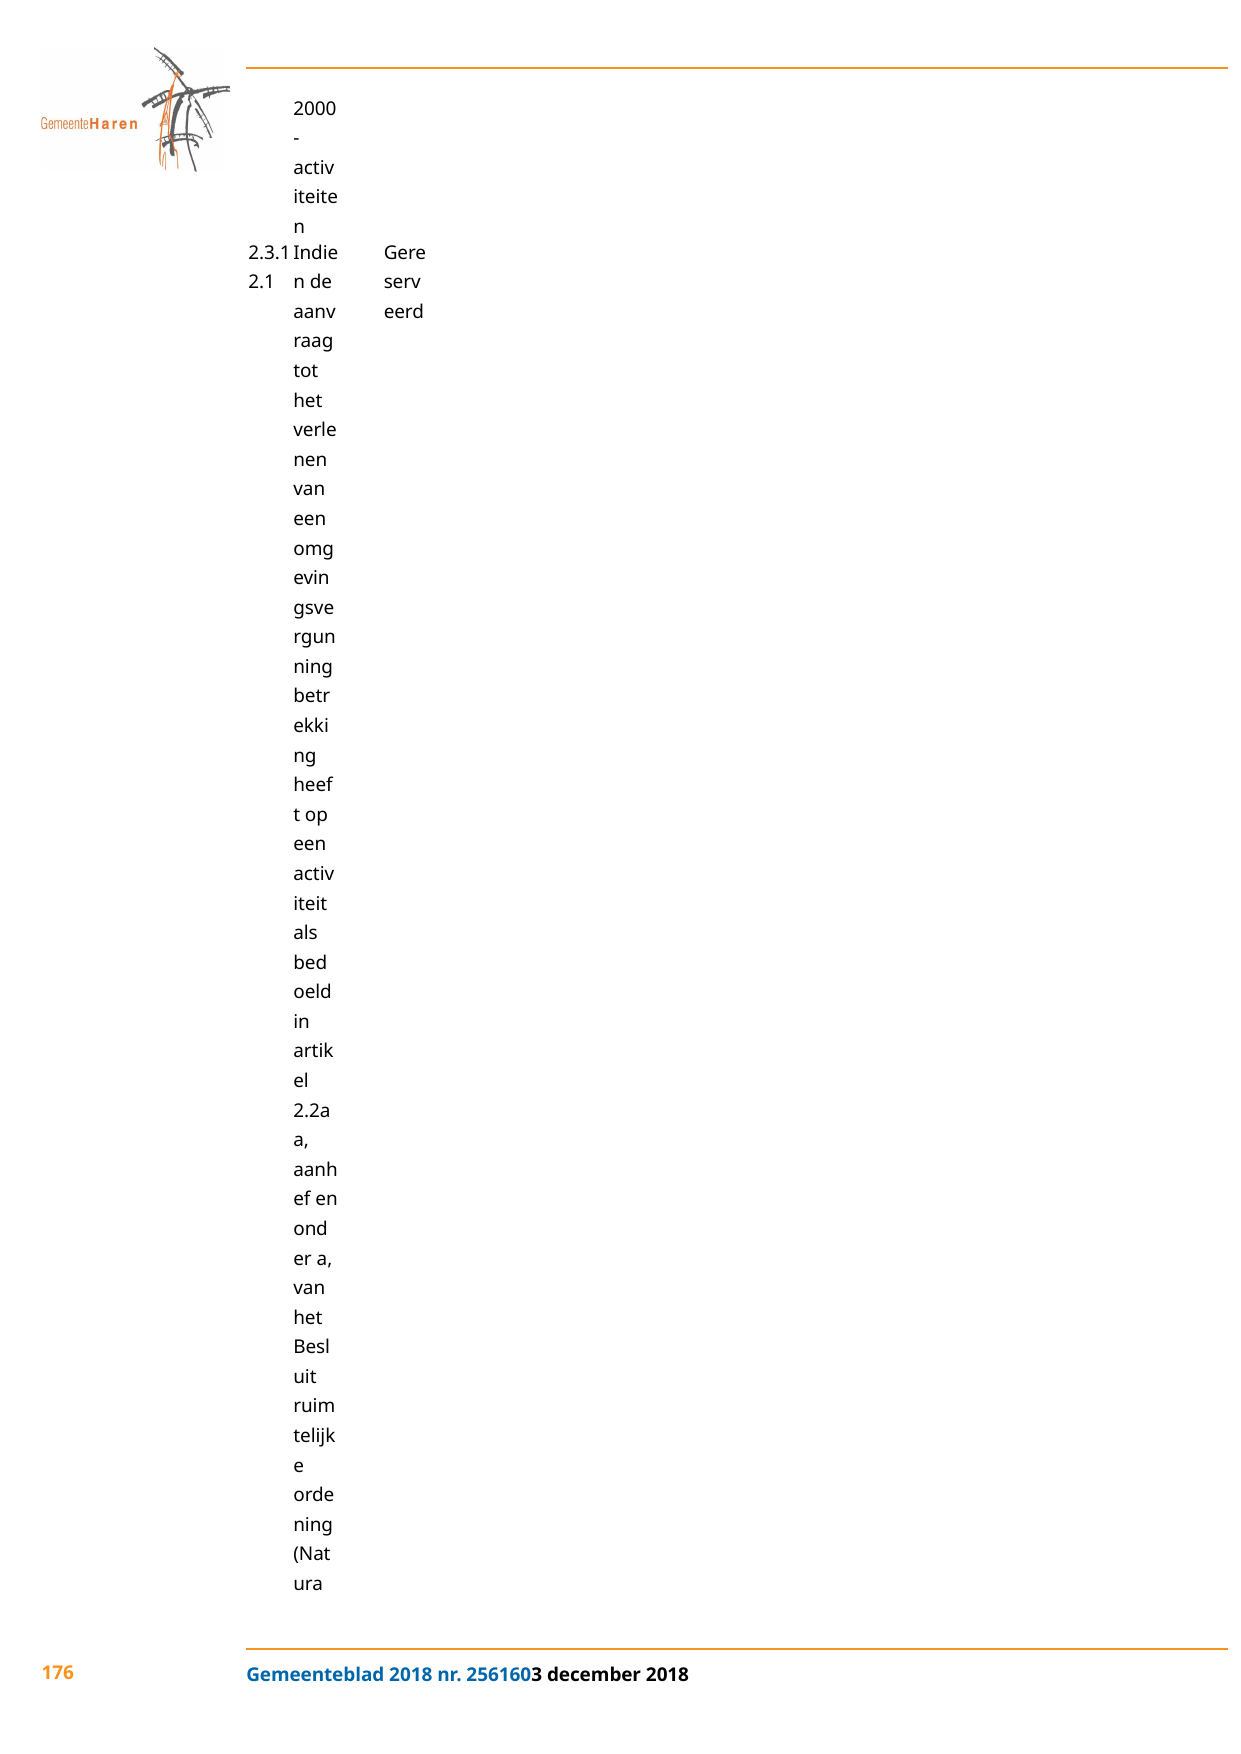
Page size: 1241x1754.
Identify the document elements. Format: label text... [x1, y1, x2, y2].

table_cell 2000-activiteiten [293, 95, 338, 239]
table_cell Indien de aanvraag tot het verlenen van een omgevingsvergunning betrekking heeft op een activiteit als bedoeld in artikel 2.2aa, aanhef en onder a, van het Besluit ruimtelijke ordening (Natura [293, 239, 338, 1596]
table_cell Gereserveerd [384, 239, 429, 1596]
table_cell [338, 95, 383, 239]
table_cell 2.3.12.1 [248, 239, 293, 1596]
table_cell [384, 95, 429, 239]
table_cell [248, 95, 293, 239]
picture [41, 47, 231, 172]
table_cell [338, 239, 383, 1596]
